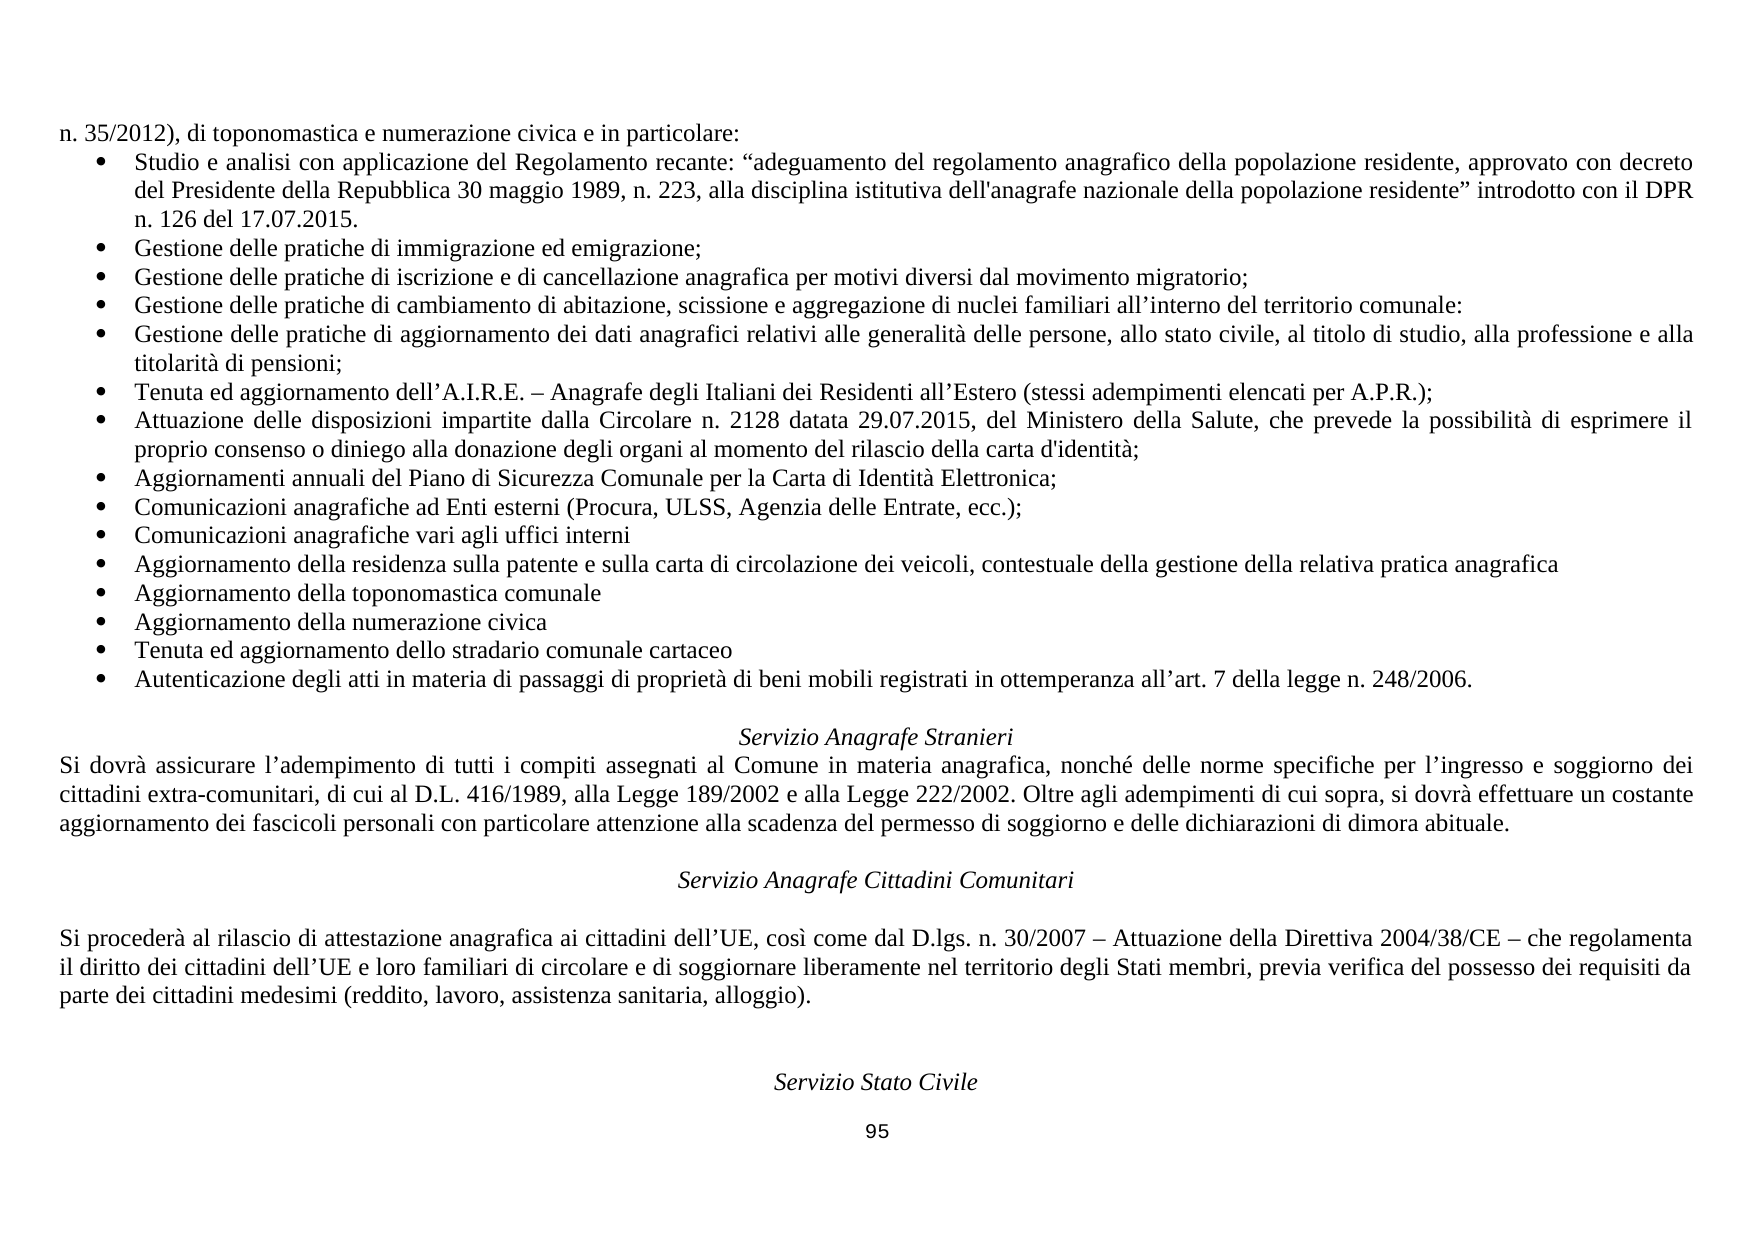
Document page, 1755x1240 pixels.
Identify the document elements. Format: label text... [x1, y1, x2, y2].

list Attuazione delle disposizioni impartite dalla Circolare n. 2128 datata 29.07.2015, del Ministero della Salute, che prevede la possibilità di esprimere il proprio consenso o diniego alla donazione degli organi al momento del rilascio della carta d'identità; [97, 406, 1695, 463]
list Aggiornamento della numerazione civica [97, 607, 1695, 636]
text n. 35/2012), di toponomastica e numerazione civica e in particolare: [59, 118, 1695, 147]
list Gestione delle pratiche di iscrizione e di cancellazione anagrafica per motivi diversi dal movimento migratorio; [97, 262, 1695, 291]
list Aggiornamento della toponomastica comunale [97, 578, 1695, 607]
list Autenticazione degli atti in materia di passaggi di proprietà di beni mobili registrati in ottemperanza all’art. 7 della legge n. 248/2006. [97, 664, 1695, 693]
text Servizio Anagrafe Cittadini Comunitari [59, 866, 1695, 894]
list Tenuta ed aggiornamento dell’A.I.R.E. – Anagrafe degli Italiani dei Residenti all’Estero (stessi adempimenti elencati per A.P.R.); [97, 377, 1695, 406]
list Gestione delle pratiche di immigrazione ed emigrazione; [97, 233, 1695, 262]
text Servizio Stato Civile [59, 1067, 1695, 1096]
text Si procederà al rilascio di attestazione anagrafica ai cittadini dell’UE, così come dal D.lgs. n. 30/2007 – Attuazione della Direttiva 2004/38/CE – che regolamenta il diritto dei cittadini dell’UE e loro familiari di circolare e di soggiornare liberamente nel territorio degli Stati membri, previa verifica del possesso dei requisiti da parte dei cittadini medesimi (reddito, lavoro, assistenza sanitaria, alloggio). [59, 923, 1695, 1009]
list Gestione delle pratiche di cambiamento di abitazione, scissione e aggregazione di nuclei familiari all’interno del territorio comunale: [97, 291, 1695, 319]
list Aggiornamenti annuali del Piano di Sicurezza Comunale per la Carta di Identità Elettronica; [97, 463, 1695, 492]
list Gestione delle pratiche di aggiornamento dei dati anagrafici relativi alle generalità delle persone, allo stato civile, al titolo di studio, alla professione e alla titolarità di pensioni; [97, 319, 1695, 377]
list Aggiornamento della residenza sulla patente e sulla carta di circolazione dei veicoli, contestuale della gestione della relativa pratica anagrafica [97, 549, 1695, 578]
list Comunicazioni anagrafiche ad Enti esterni (Procura, ULSS, Agenzia delle Entrate, ecc.); [97, 492, 1695, 521]
text Servizio Anagrafe Stranieri [59, 722, 1695, 751]
list Tenuta ed aggiornamento dello stradario comunale cartaceo [97, 636, 1695, 664]
text Si dovrà assicurare l’adempimento di tutti i compiti assegnati al Comune in materia anagrafica, nonché delle norme specifiche per l’ingresso e soggiorno dei cittadini extra-comunitari, di cui al D.L. 416/1989, alla Legge 189/2002 e alla Legge 222/2002. Oltre agli adempimenti di cui sopra, si dovrà effettuare un costante aggiornamento dei fascicoli personali con particolare attenzione alla scadenza del permesso di soggiorno e delle dichiarazioni di dimora abituale. [59, 751, 1695, 837]
list Comunicazioni anagrafiche vari agli uffici interni [97, 521, 1695, 549]
list Studio e analisi con applicazione del Regolamento recante: “adeguamento del regolamento anagrafico della popolazione residente, approvato con decreto del Presidente della Repubblica 30 maggio 1989, n. 223, alla disciplina istitutiva dell'anagrafe nazionale della popolazione residente” introdotto con il DPR n. 126 del 17.07.2015. [97, 147, 1695, 233]
